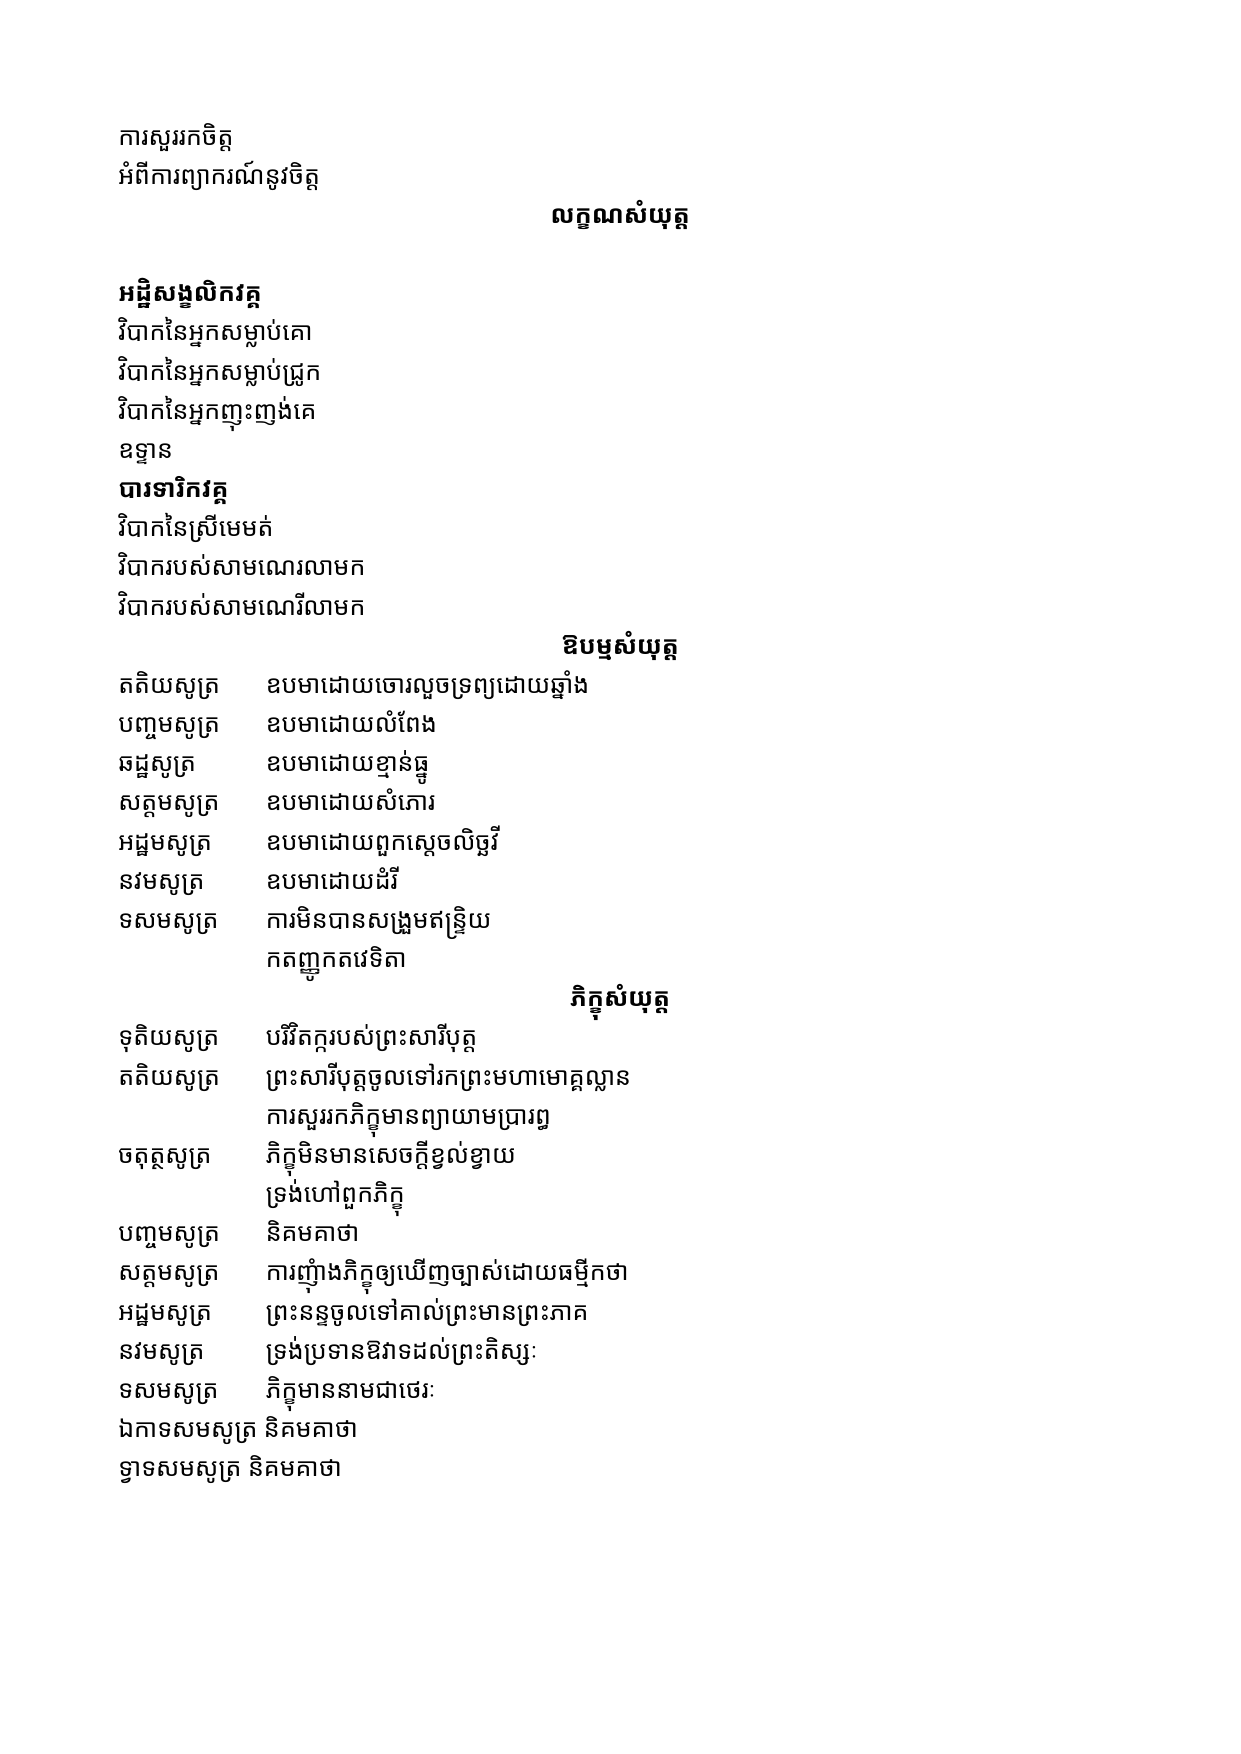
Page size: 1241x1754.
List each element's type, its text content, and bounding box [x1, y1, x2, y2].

text វិបាករបស់សាមណេរីលាមក [118, 588, 1122, 622]
text បញ្ចមសូត្រ ឧបមាដោយលំពែង [118, 706, 1122, 740]
text ទសមសូត្រ ការមិនបានសង្រួមឥន្រ្ទិយ [118, 901, 1122, 936]
text ទុតិយសូត្រ បរិវិតក្ករបស់ព្រះសារីបុត្ត [118, 1019, 1122, 1053]
text សត្តមសូត្រ ការញុំាងភិក្ខុឲ្យឃើញច្បាស់ដោយធម្មីកថា [118, 1254, 1122, 1288]
text នវមសូត្រ ឧបមាដោយដំរី [118, 862, 1122, 896]
text សត្តមសូត្រ ឧបមាដោយសំភោរ [118, 784, 1122, 818]
text កតញ្ញូកតវេទិតា [192, 941, 1122, 975]
text តតិយសូត្រ ព្រះសារីបុត្តចូលទៅរកព្រះមហាមោគ្គល្លាន [118, 1058, 1122, 1092]
text វិបាកនៃស្រីមេមត់ [118, 510, 1122, 544]
text បញ្ចមសូត្រ និគមគាថា [118, 1215, 1122, 1249]
text អដ្ឋមសូត្រ ឧបមាដោយពួកស្តេចលិច្ឆវី [118, 823, 1122, 857]
text ការសួររកចិត្ត [118, 118, 1122, 152]
text ឱបម្មសំយុត្ត [118, 627, 1122, 661]
text វិបាកនៃអ្នកញុះញង់គេ [118, 392, 1122, 426]
text នវមសូត្រ ទ្រង់ប្រទានឱវាទដល់ព្រះតិស្សៈ [118, 1332, 1122, 1366]
text ឯកាទសមសូត្រ និគមគាថា [118, 1411, 1122, 1445]
text ទ្រង់ហៅពួកភិក្ខុ [192, 1176, 1122, 1210]
text ចតុត្ថសូត្រ ភិក្ខុមិនមានសេចក្តីខ្វល់ខ្វាយ [118, 1136, 1122, 1171]
text បារទារិកវគ្គ [118, 471, 1122, 505]
text ការសួររកភិក្ខុមានព្យាយាមប្រារព្ធ [192, 1097, 1122, 1131]
text អំពីការព្យាករណ៍នូវចិត្ត [118, 157, 1122, 191]
text ទ្វាទសមសូត្រ និគមគាថា [118, 1450, 1122, 1484]
text ភិក្ខុសំយុត្ត [118, 980, 1122, 1014]
text ឆដ្ឋសូត្រ ឧបមាដោយខ្មាន់ធ្នូ [118, 745, 1122, 779]
text អដ្ឋិសង្ខលិកវគ្គ [118, 275, 1122, 309]
text តតិយសូត្រ ឧបមាដោយចោរលួចទ្រព្យដោយឆ្នាំង [118, 666, 1122, 701]
text វិបាកនៃអ្នកសម្លាប់គោ [118, 314, 1122, 348]
text លក្ខណសំយុត្ត [118, 196, 1122, 231]
text ឧទ្ទាន [118, 431, 1122, 466]
text វិបាកនៃអ្នកសម្លាប់ជ្រូក [118, 353, 1122, 387]
text ទសមសូត្រ ភិក្ខុមាននាមជាថេរៈ [118, 1371, 1122, 1406]
text វិបាករបស់សាមណេរលាមក [118, 549, 1122, 583]
text អដ្ឋមសូត្រ ព្រះនន្ទចូលទៅគាល់ព្រះមានព្រះភាគ [118, 1293, 1122, 1327]
